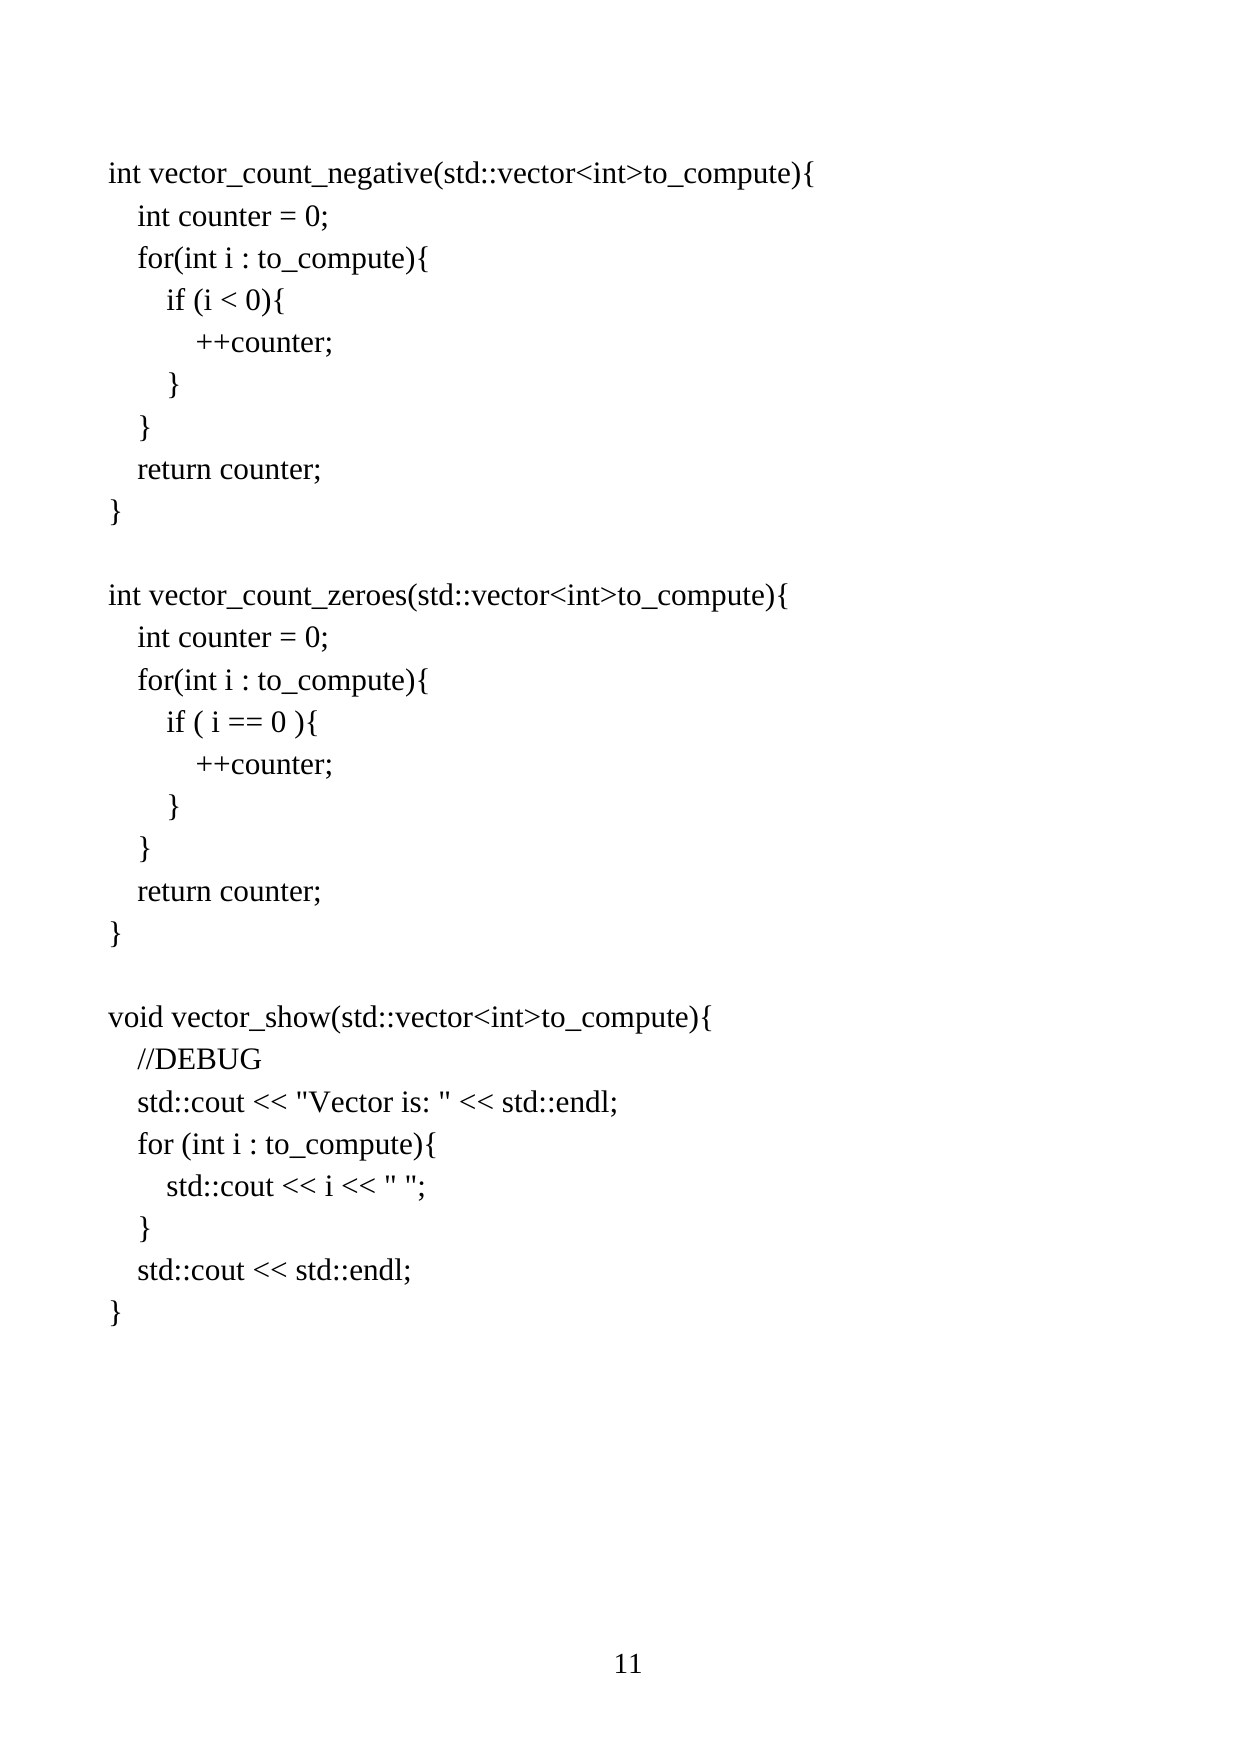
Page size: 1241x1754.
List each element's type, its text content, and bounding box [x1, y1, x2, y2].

text void vector_show(std::vector<int>to_compute){ [108, 992, 1148, 1034]
text } [108, 908, 1148, 950]
text //DEBUG [108, 1034, 1148, 1077]
text } [108, 402, 1148, 444]
text std::cout << "Vector is: " << std::endl; [108, 1077, 1148, 1119]
text } [108, 781, 1148, 823]
text } [108, 823, 1148, 866]
text for(int i : to_compute){ [108, 655, 1148, 697]
text ++counter; [108, 739, 1148, 781]
text if (i < 0){ [108, 275, 1148, 317]
text if ( i == 0 ){ [108, 697, 1148, 739]
text } [108, 1203, 1148, 1245]
text for(int i : to_compute){ [108, 233, 1148, 275]
text ++counter; [108, 317, 1148, 359]
text int vector_count_zeroes(std::vector<int>to_compute){ [108, 570, 1148, 612]
text } [108, 359, 1148, 402]
text return counter; [108, 444, 1148, 486]
text std::cout << i << " "; [108, 1161, 1148, 1203]
text } [108, 486, 1148, 528]
text std::cout << std::endl; [108, 1245, 1148, 1287]
text int counter = 0; [108, 612, 1148, 655]
text int counter = 0; [108, 191, 1148, 233]
text } [108, 1287, 1148, 1330]
text int vector_count_negative(std::vector<int>to_compute){ [108, 148, 1148, 191]
text for (int i : to_compute){ [108, 1119, 1148, 1161]
text return counter; [108, 866, 1148, 908]
